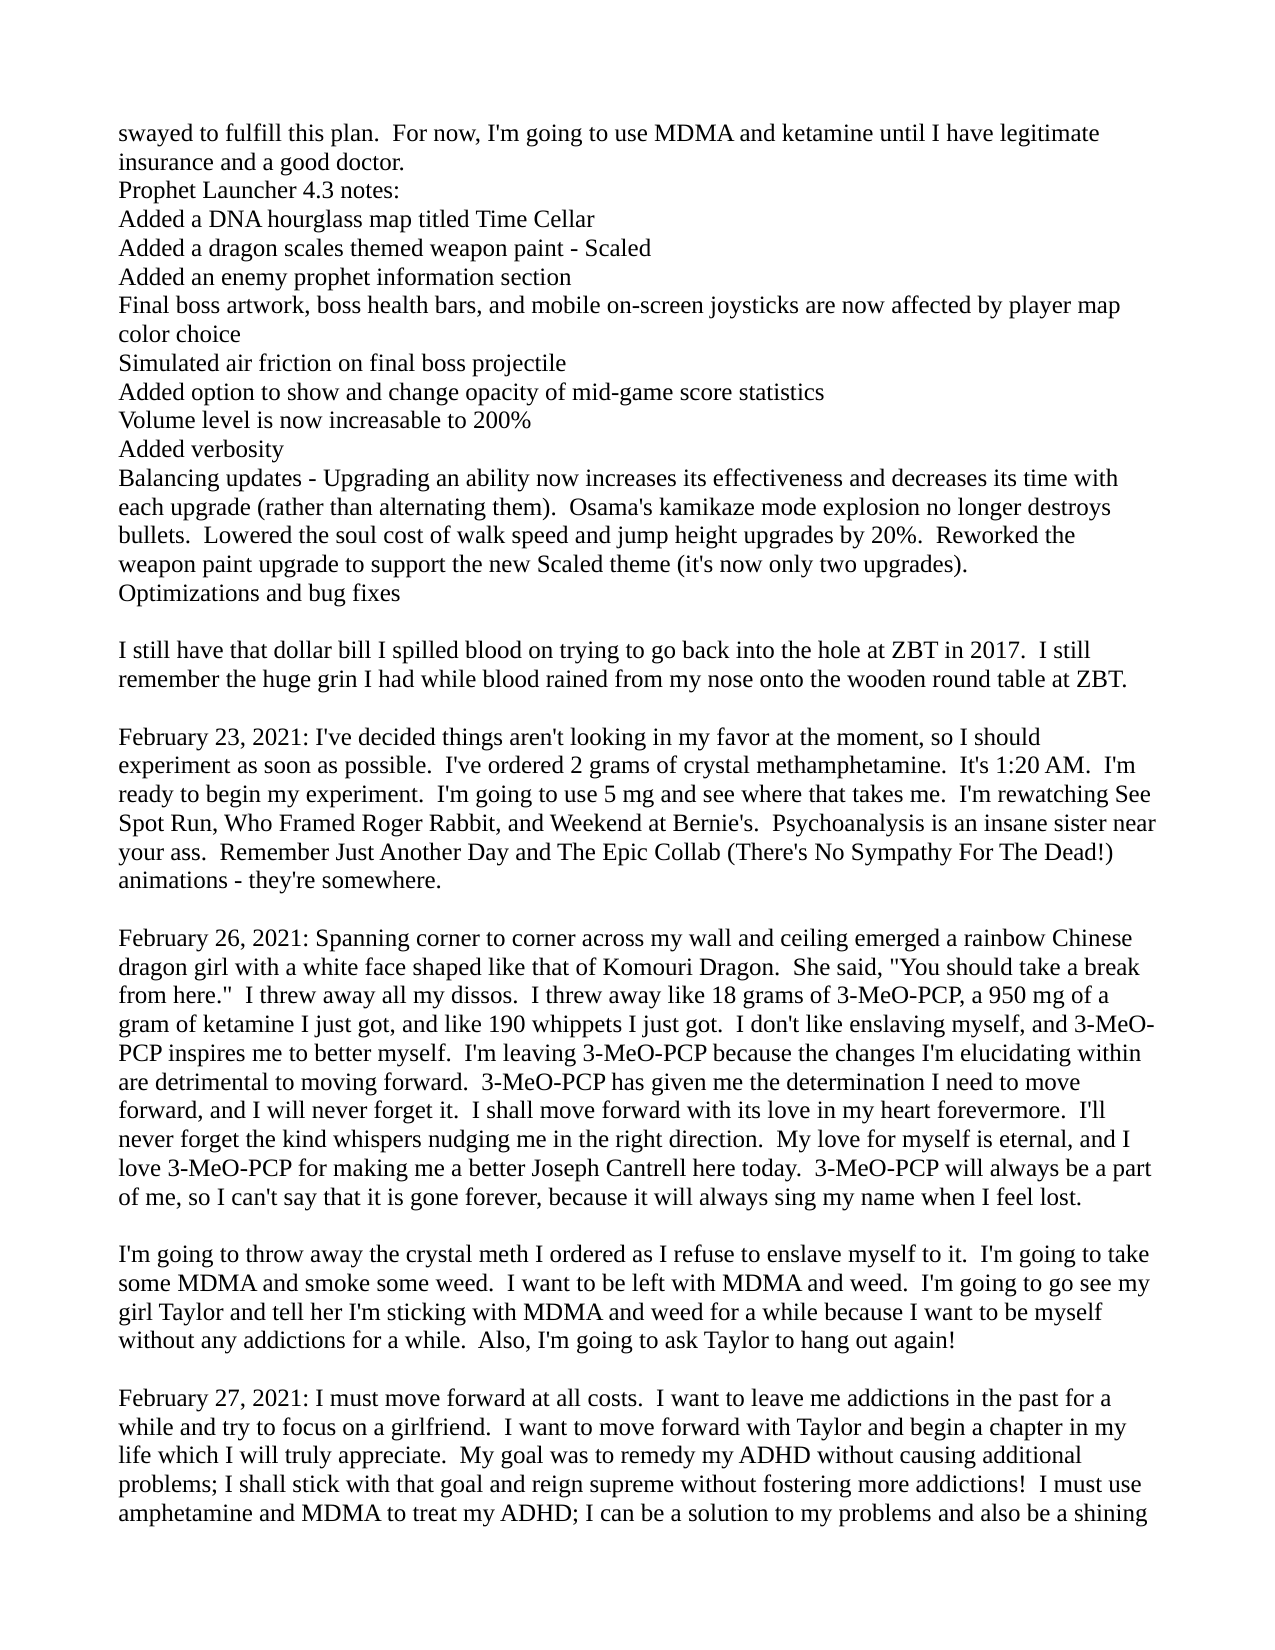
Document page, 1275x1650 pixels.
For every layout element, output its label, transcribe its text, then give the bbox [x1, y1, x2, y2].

text Balancing updates - Upgrading an ability now increases its effectiveness and decreases its time with each upgrade (rather than alternating them). Osama's kamikaze mode explosion no longer destroys bullets. Lowered the soul cost of walk speed and jump height upgrades by 20%. Reworked the weapon paint upgrade to support the new Scaled theme (it's now only two upgrades). [118, 463, 1157, 578]
text February 23, 2021: I've decided things aren't looking in my favor at the moment, so I should experiment as soon as possible. I've ordered 2 grams of crystal methamphetamine. It's 1:20 AM. I'm ready to begin my experiment. I'm going to use 5 mg and see where that takes me. I'm rewatching See Spot Run, Who Framed Roger Rabbit, and Weekend at Bernie's. Psychoanalysis is an insane sister near your ass. Remember Just Another Day and The Epic Collab (There's No Sympathy For The Dead!) animations - they're somewhere. [118, 722, 1157, 894]
text swayed to fulfill this plan. For now, I'm going to use MDMA and ketamine until I have legitimate insurance and a good doctor. [118, 118, 1157, 176]
text Optimizations and bug fixes [118, 578, 1157, 607]
text Added option to show and change opacity of mid-game score statistics [118, 377, 1157, 406]
text Added a DNA hourglass map titled Time Cellar [118, 204, 1157, 233]
text Added verbosity [118, 434, 1157, 463]
text Added a dragon scales themed weapon paint - Scaled [118, 233, 1157, 262]
text February 27, 2021: I must move forward at all costs. I want to leave me addictions in the past for a while and try to focus on a girlfriend. I want to move forward with Taylor and begin a chapter in my life which I will truly appreciate. My goal was to remedy my ADHD without causing additional problems; I shall stick with that goal and reign supreme without fostering more addictions! I must use amphetamine and MDMA to treat my ADHD; I can be a solution to my problems and also be a shining [118, 1383, 1157, 1527]
text I still have that dollar bill I spilled blood on trying to go back into the hole at ZBT in 2017. I still remember the huge grin I had while blood rained from my nose onto the wooden round table at ZBT. [118, 636, 1157, 693]
text Prophet Launcher 4.3 notes: [118, 176, 1157, 204]
text Added an enemy prophet information section [118, 262, 1157, 291]
text Final boss artwork, boss health bars, and mobile on-screen joysticks are now affected by player map color choice [118, 291, 1157, 348]
text Volume level is now increasable to 200% [118, 406, 1157, 434]
text I'm going to throw away the crystal meth I ordered as I refuse to enslave myself to it. I'm going to take some MDMA and smoke some weed. I want to be left with MDMA and weed. I'm going to go see my girl Taylor and tell her I'm sticking with MDMA and weed for a while because I want to be myself without any addictions for a while. Also, I'm going to ask Taylor to hang out again! [118, 1239, 1157, 1354]
text February 26, 2021: Spanning corner to corner across my wall and ceiling emerged a rainbow Chinese dragon girl with a white face shaped like that of Komouri Dragon. She said, "You should take a break from here." I threw away all my dissos. I threw away like 18 grams of 3-MeO-PCP, a 950 mg of a gram of ketamine I just got, and like 190 whippets I just got. I don't like enslaving myself, and 3-MeO-PCP inspires me to better myself. I'm leaving 3-MeO-PCP because the changes I'm elucidating within are detrimental to moving forward. 3-MeO-PCP has given me the determination I need to move forward, and I will never forget it. I shall move forward with its love in my heart forevermore. I'll never forget the kind whispers nudging me in the right direction. My love for myself is eternal, and I love 3-MeO-PCP for making me a better Joseph Cantrell here today. 3-MeO-PCP will always be a part of me, so I can't say that it is gone forever, because it will always sing my name when I feel lost. [118, 923, 1157, 1211]
text Simulated air friction on final boss projectile [118, 348, 1157, 377]
